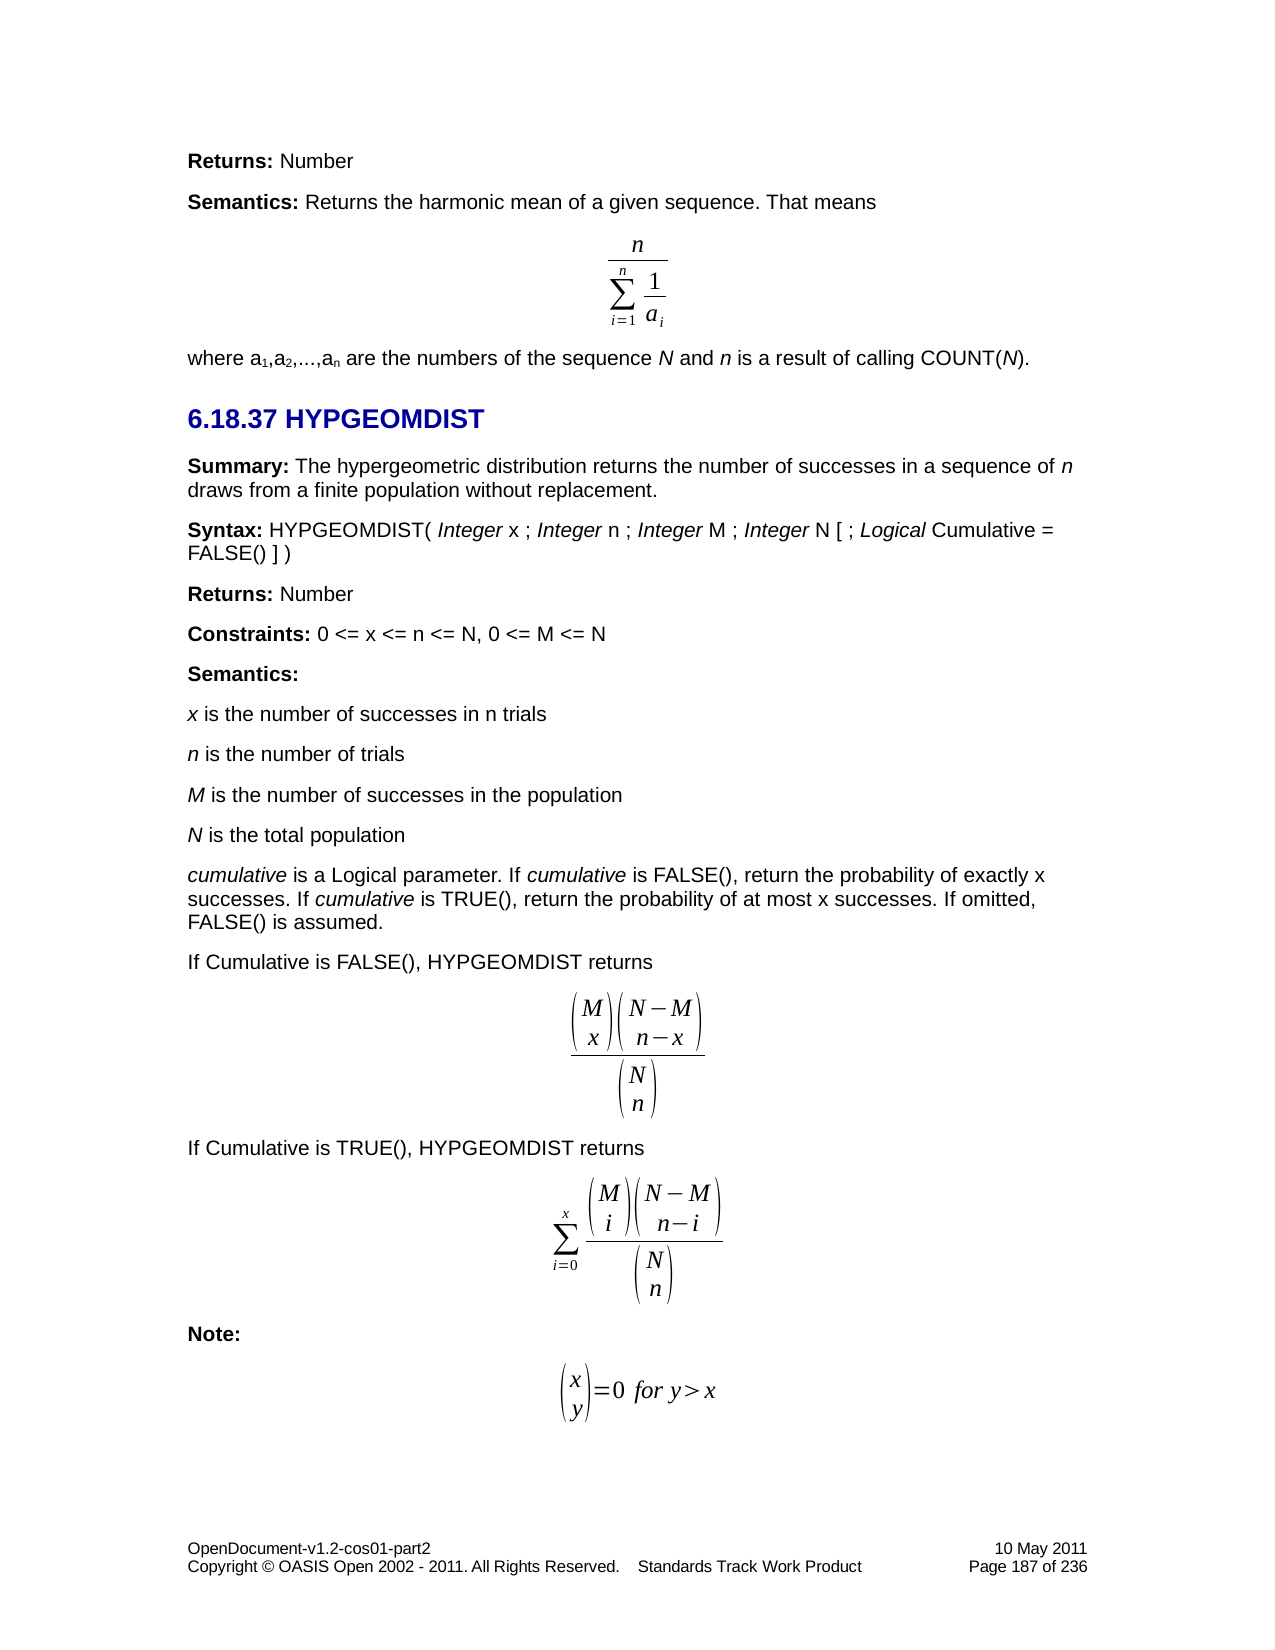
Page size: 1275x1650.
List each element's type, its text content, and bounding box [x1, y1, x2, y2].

text Returns: Number [187, 582, 1088, 606]
text M is the number of successes in the population [187, 783, 1088, 807]
text Semantics: [187, 662, 1088, 686]
text Syntax: HYPGEOMDIST( Integer x ; Integer n ; Integer M ; Integer N [ ; Logical Cumulative = FALSE() ] ) [187, 518, 1088, 565]
text Note: [187, 1322, 1088, 1346]
text Summary: The hypergeometric distribution returns the number of successes in a sequence of n draws from a finite population without replacement. [187, 454, 1088, 502]
text Constraints: 0 <= x <= n <= N, 0 <= M <= N [187, 622, 1088, 646]
text Returns: Number [187, 150, 1088, 173]
text N is the total population [187, 823, 1088, 847]
text n is the number of trials [187, 743, 1088, 766]
text where a1,a2,...,an are the numbers of the sequence N and n is a result of calling COUNT(N). [187, 347, 1088, 370]
text cumulative is a Logical parameter. If cumulative is FALSE(), return the probability of exactly x successes. If cumulative is TRUE(), return the probability of at most x successes. If omitted, FALSE() is assumed. [187, 863, 1088, 934]
text Semantics: Returns the harmonic mean of a given sequence. That means [187, 190, 1088, 214]
subtitle HYPGEOMDIST [187, 404, 1088, 434]
text If Cumulative is FALSE(), HYPGEOMDIST returns [187, 951, 1088, 974]
text x is the number of successes in n trials [187, 703, 1088, 726]
text If Cumulative is TRUE(), HYPGEOMDIST returns [187, 1136, 1088, 1160]
